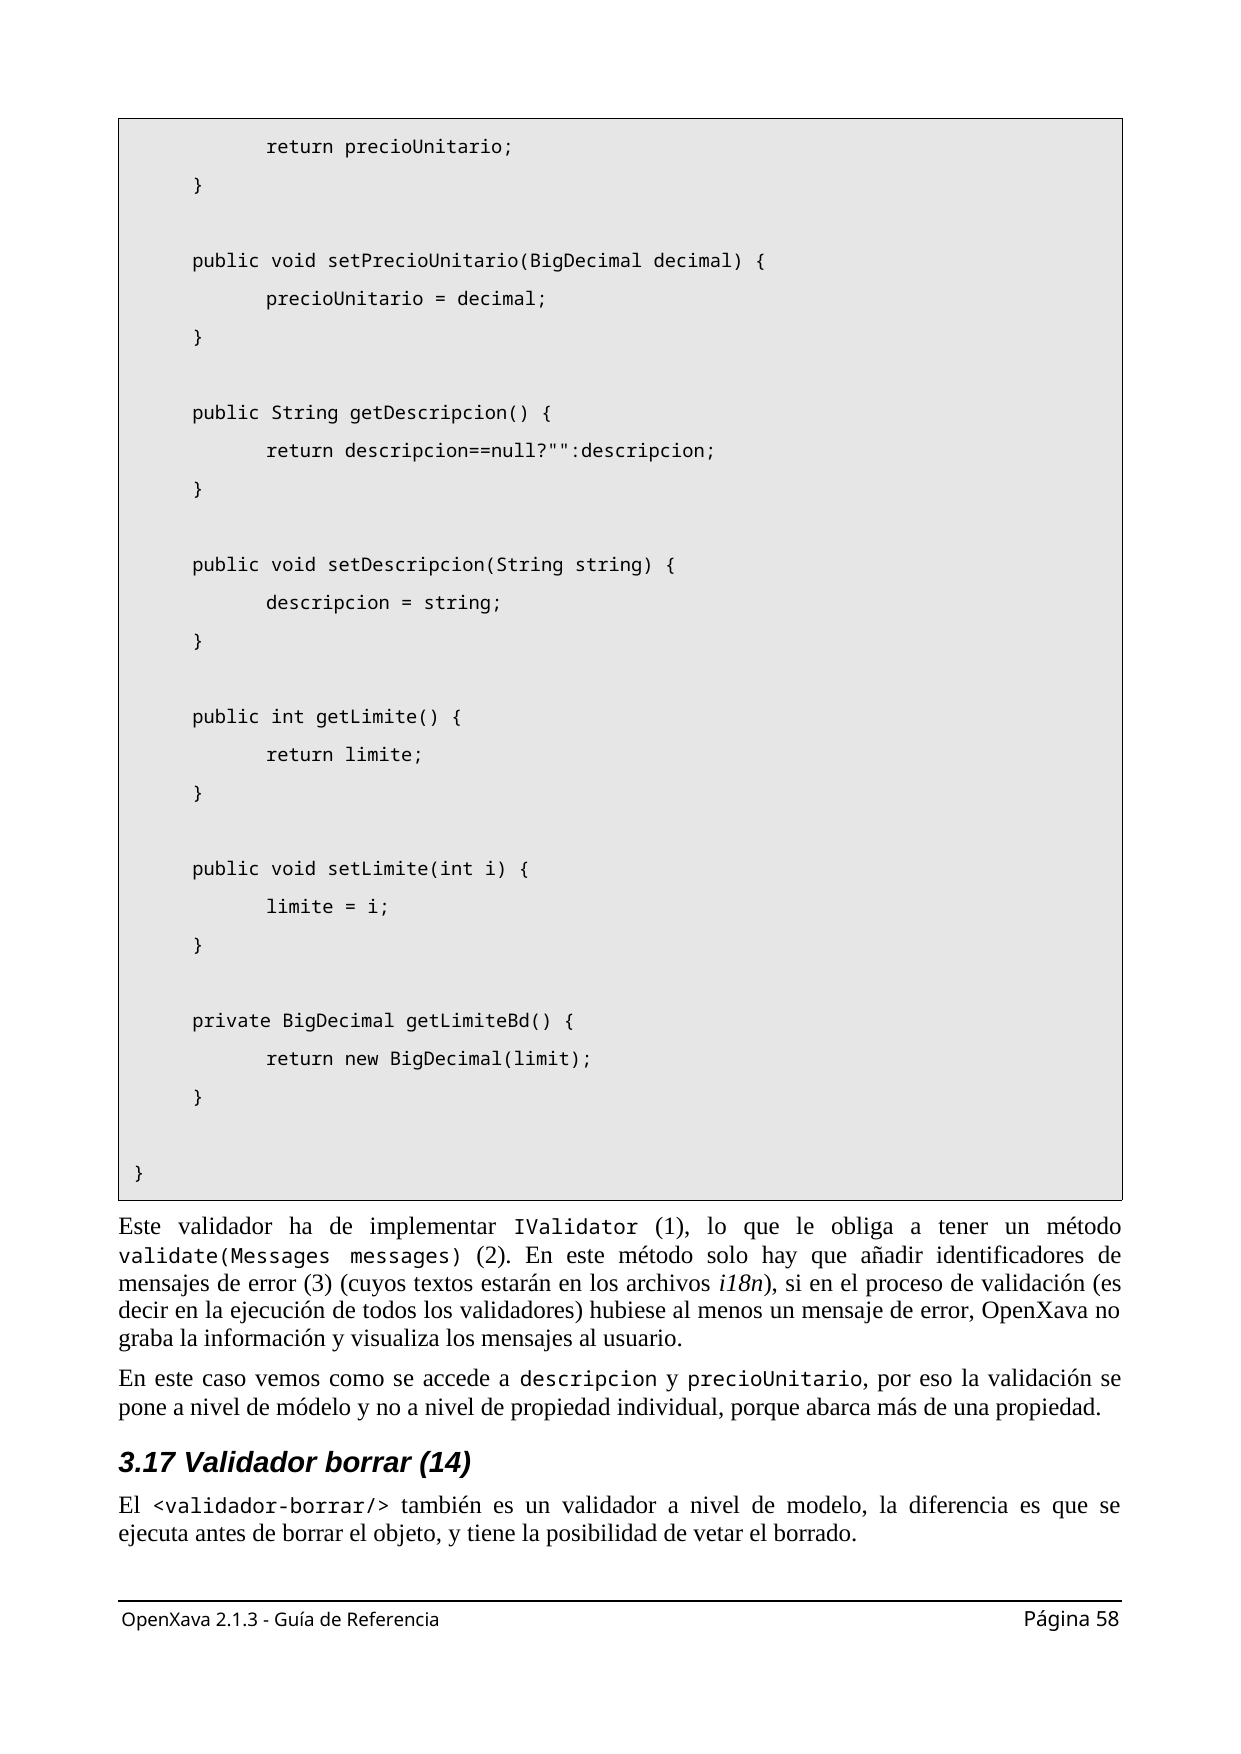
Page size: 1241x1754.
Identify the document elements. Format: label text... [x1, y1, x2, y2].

text } [119, 612, 1122, 650]
text return new BigDecimal(limit); [119, 1031, 1122, 1069]
text public int getLimite() { [119, 688, 1122, 726]
text public void setPrecioUnitario(BigDecimal decimal) { [119, 232, 1122, 270]
text return limite; [119, 726, 1122, 764]
text } [119, 764, 1122, 802]
text return precioUnitario; [119, 119, 1122, 156]
text } [119, 1069, 1122, 1107]
text public void setDescripcion(String string) { [119, 536, 1122, 574]
text Este validador ha de implementar IValidator (1), lo que le obliga a tener un método validate(Messages messages) (2). En este método solo hay que añadir identificadores de mensajes de error (3) (cuyos textos estarán en los archivos i18n), si en el proceso de validación (es decir en la ejecución de todos los validadores) hubiese al menos un mensaje de error, OpenXava no graba la información y visualiza los mensajes al usuario. [118, 1212, 1122, 1352]
text } [119, 308, 1122, 346]
text } [119, 460, 1122, 498]
text return descripcion==null?"":descripcion; [119, 422, 1122, 460]
text public void setLimite(int i) { [119, 841, 1122, 878]
text El <validador-borrar/> también es un validador a nivel de modelo, la diferencia es que se ejecuta antes de borrar el objeto, y tiene la posibilidad de vetar el borrado. [118, 1491, 1122, 1547]
text } [119, 1145, 1122, 1200]
text public String getDescripcion() { [119, 384, 1122, 422]
text precioUnitario = decimal; [119, 270, 1122, 308]
text descripcion = string; [119, 574, 1122, 612]
text } [119, 917, 1122, 954]
subtitle Validador borrar (14) [118, 1446, 1122, 1478]
text private BigDecimal getLimiteBd() { [119, 993, 1122, 1031]
text limite = i; [119, 878, 1122, 917]
text } [119, 156, 1122, 194]
text En este caso vemos como se accede a descripcion y precioUnitario, por eso la validación se pone a nivel de módelo y no a nivel de propiedad individual, porque abarca más de una propiedad. [118, 1364, 1122, 1421]
